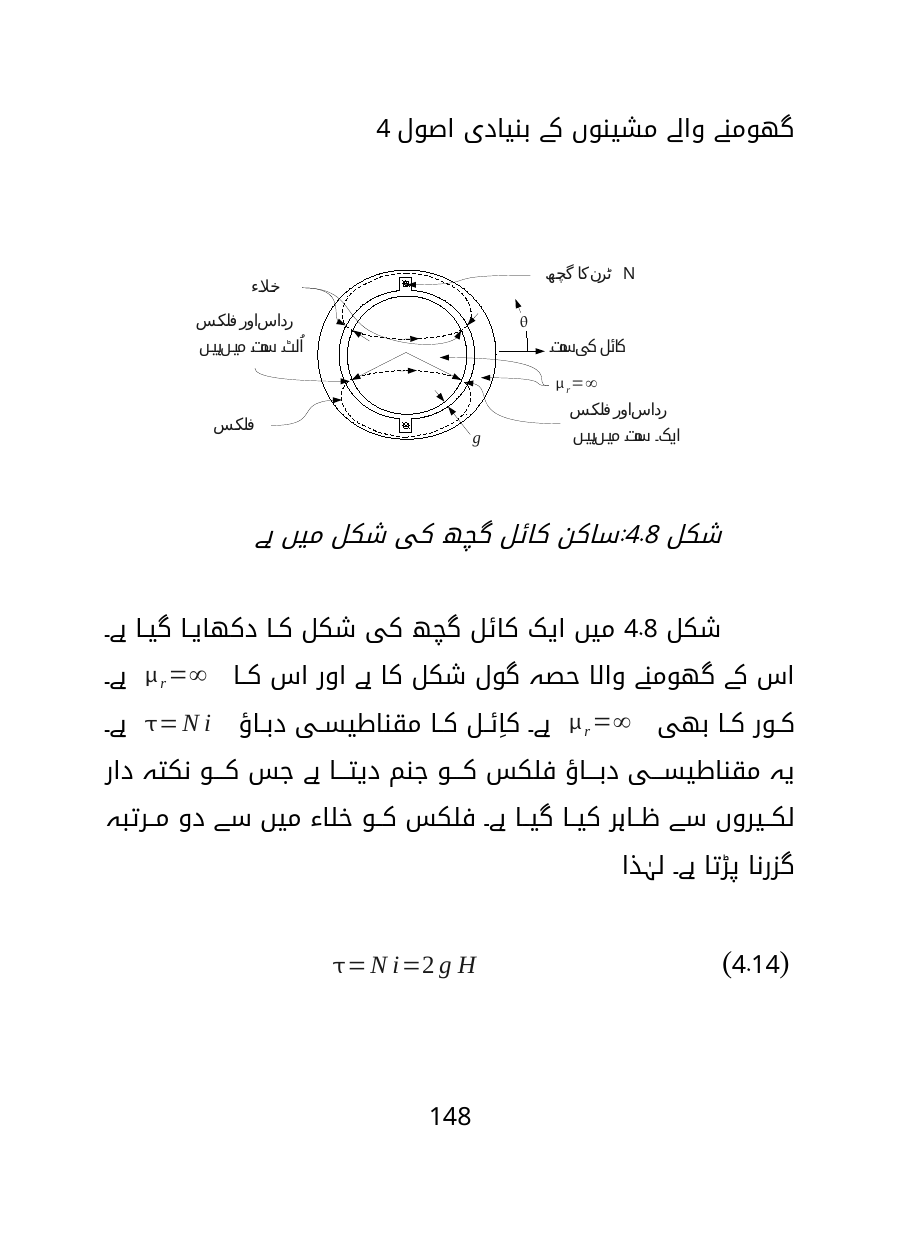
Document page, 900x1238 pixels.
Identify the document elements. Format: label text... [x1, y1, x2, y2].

table_header (4.14) [696, 936, 795, 1007]
text شکل 4.8 میں ایک کائل گچھ کی شکل کا دکھایا گیا ہے۔اس کے گھومنے والا حصہ گول شکل کا ہے اور اس کا ہے۔کور کا بھی ہے۔ کاِئل کا مقناطیسی دباؤ ہے۔ یہ مقناطیسی دباؤ فلکس کو جنم دیتا ہے جس کو نکتہ دار لکیروں سے ظاہر کیا گیا ہے۔ فلکس کو خلاء میں سے دو مرتبہ گزرنا پڑتا ہے۔ لہٰذا [105, 605, 795, 889]
table_header [105, 936, 696, 1007]
text شکل 4.8:ساکن کائل گچھ کی شکل میں ہے [179, 195, 721, 559]
